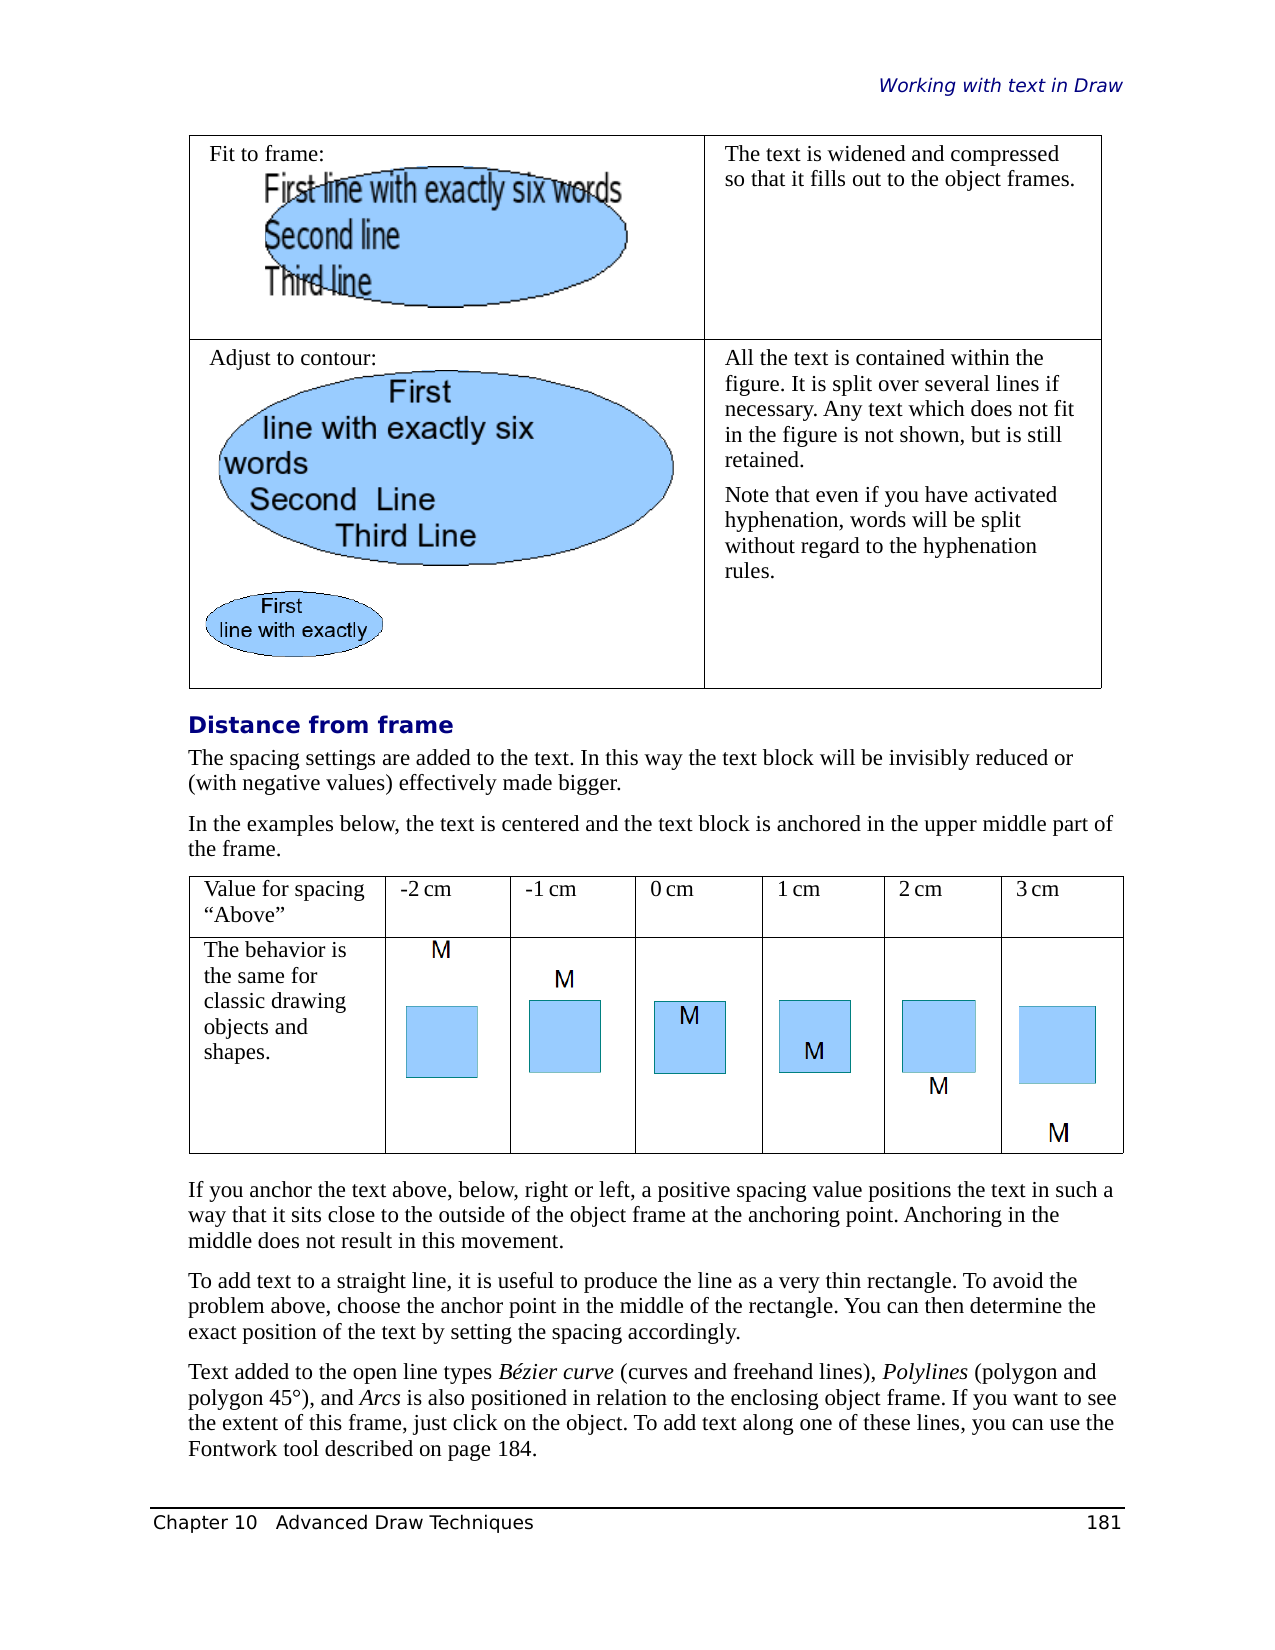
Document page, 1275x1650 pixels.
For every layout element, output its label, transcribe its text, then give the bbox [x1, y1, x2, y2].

picture [218, 370, 674, 566]
table_cell Adjust to contour: [190, 340, 704, 688]
table_cell All the text is contained within the figure. It is split over several lines if necessary. Any text which does not fit in the figure is not shown, but is still retained. Note that even if you have activated hyphenation, words will be split without regard to the hyphenation rules. [705, 340, 1101, 688]
table_header 0 cm [636, 877, 762, 937]
table_header -2 cm [386, 877, 510, 937]
picture [1015, 1002, 1099, 1144]
table_cell [636, 938, 762, 1153]
text The spacing settings are added to the text. In this way the text block will be invisibly reduced or (with negative values) effectively made bigger. [188, 744, 1125, 796]
table_cell [511, 938, 635, 1153]
picture [898, 996, 979, 1100]
table_header Fit to frame: [190, 136, 704, 339]
subtitle Distance from frame [188, 712, 1125, 739]
picture [650, 996, 730, 1078]
picture [776, 996, 855, 1077]
table_cell The behavior is the same for classic drawing objects and shapes. [190, 938, 385, 1153]
table_header 3 cm [1002, 877, 1123, 937]
text In the examples below, the text is centered and the text block is anchored in the upper middle part of the frame. [188, 810, 1125, 861]
table_header -1 cm [511, 877, 635, 937]
table_cell [386, 938, 510, 1153]
picture [265, 166, 628, 308]
table_header 1 cm [763, 877, 884, 937]
table_header Value for spacing “Above” [190, 877, 385, 937]
text Text added to the open line types Bézier curve (curves and freehand lines), Polylines (polygon and polygon 45°), and Arcs is also positioned in relation to the enclosing object frame. If you want to see the extent of this frame, just click on the object. To add text along one of these lines, you can use the Fontwork tool described on page 180. [188, 1359, 1125, 1461]
text If you anchor the text above, below, right or left, a positive spacing value positions the text in such a way that it sits close to the outside of the object frame at the anchoring point. Anchoring in the middle does not result in this movement. [188, 1176, 1125, 1253]
table_header The text is widened and compressed so that it fills out to the object frames. [705, 136, 1101, 339]
table_cell [1002, 938, 1123, 1153]
picture [525, 966, 605, 1076]
text To add text to a straight line, it is useful to produce the line as a very thin rectangle. To avoid the problem above, choose the anchor point in the middle of the rectangle. You can then determine the exact position of the text by setting the spacing accordingly. [188, 1268, 1125, 1344]
table_cell [885, 938, 1001, 1153]
table_cell [763, 938, 884, 1153]
picture [400, 938, 481, 1083]
table_header 2 cm [885, 877, 1001, 937]
picture [205, 591, 383, 657]
